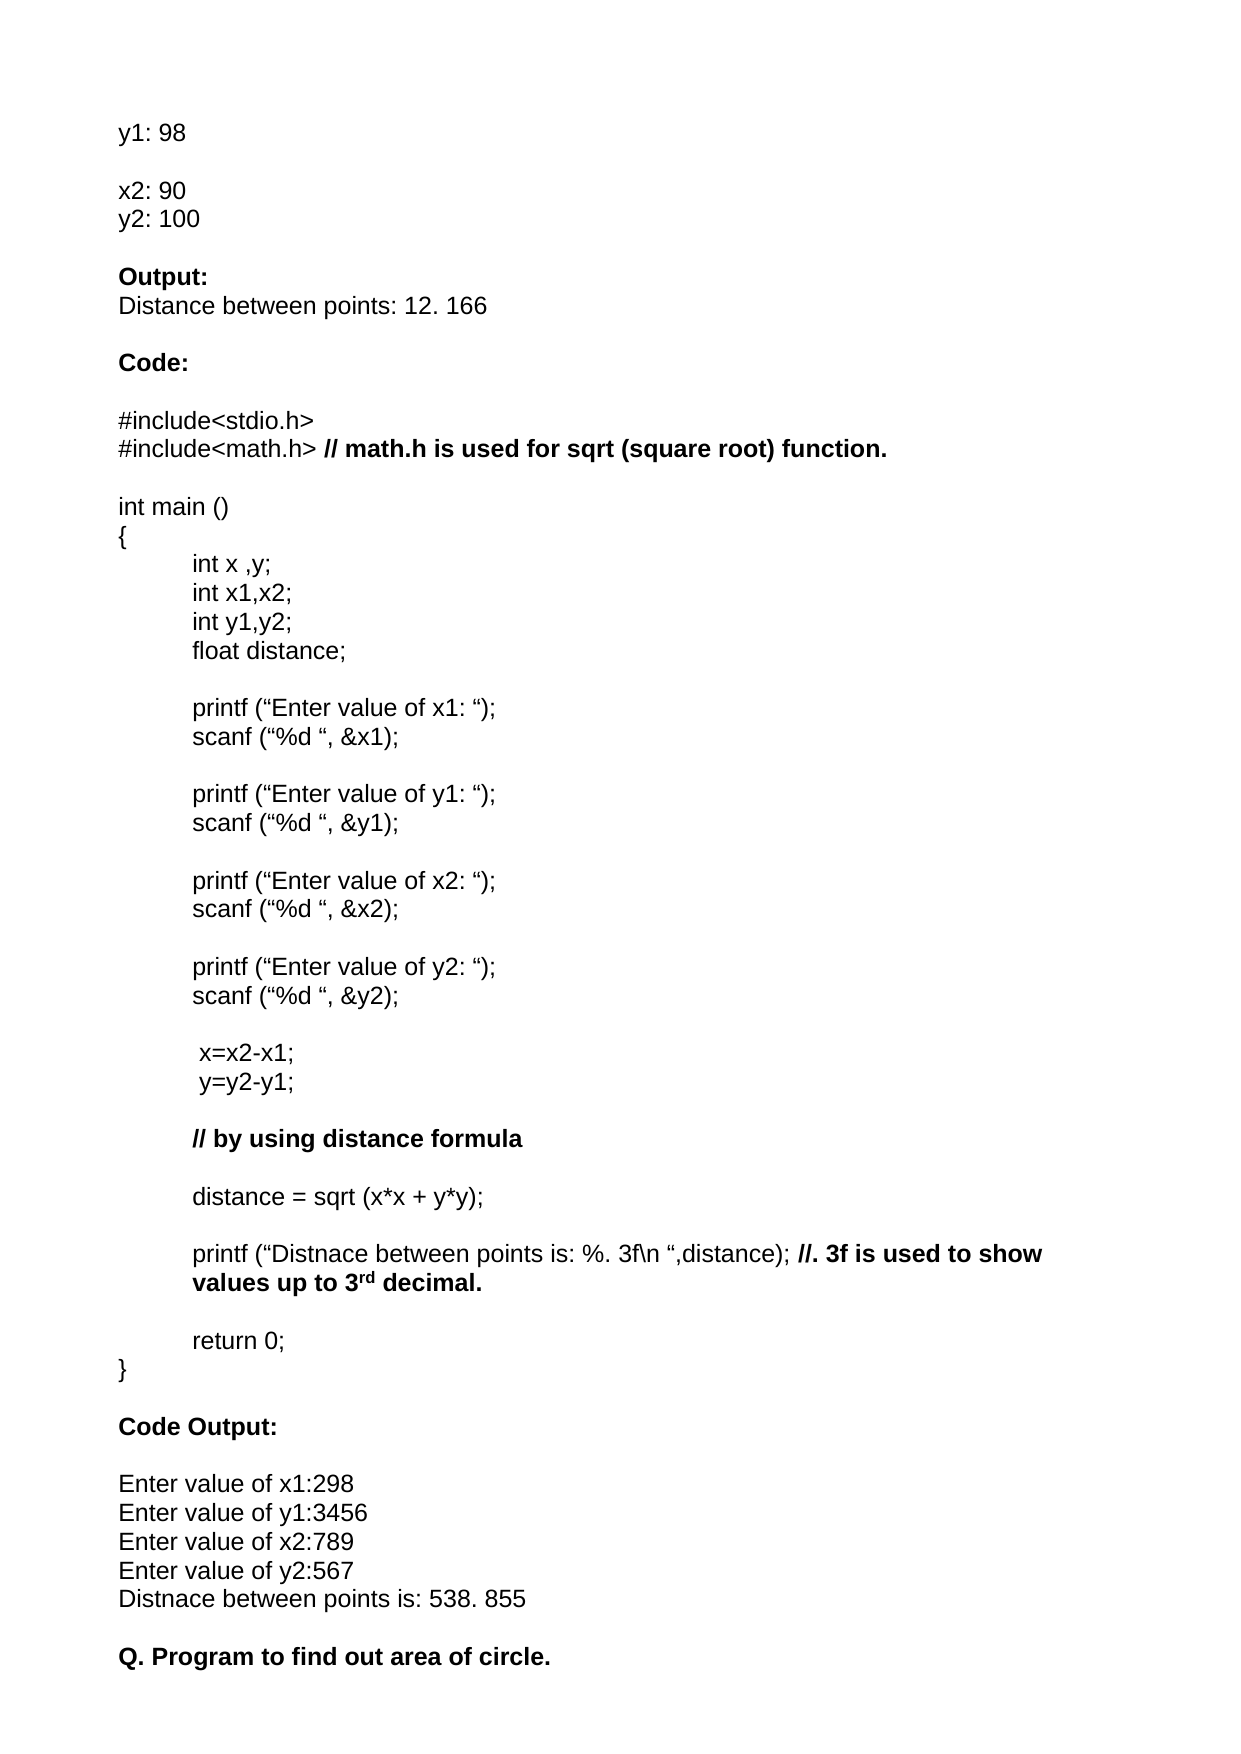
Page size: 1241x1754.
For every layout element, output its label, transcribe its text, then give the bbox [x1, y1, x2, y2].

text y=y2-y1; [118, 1067, 1122, 1096]
text { [118, 521, 1122, 549]
text Enter value of x1:298 [118, 1469, 1122, 1498]
text Enter value of y1:3456 [118, 1498, 1122, 1527]
text y2: 100 [118, 204, 1122, 233]
text printf (“Enter value of x1: “); [118, 693, 1122, 722]
text } [118, 1354, 1122, 1383]
text Output: [118, 262, 1122, 291]
text printf (“Enter value of y1: “); [118, 779, 1122, 808]
text float distance; [118, 636, 1122, 664]
text scanf (“%d “, &x2); [118, 894, 1122, 923]
text printf (“Distnace between points is: %. 3f\n “,distance); //. 3f is used to show values up to 3rd decimal. [118, 1239, 1122, 1297]
text Enter value of y2:567 [118, 1556, 1122, 1584]
text x2: 90 [118, 176, 1122, 204]
text Q. Program to find out area of circle. [118, 1642, 1122, 1671]
text y1: 98 [118, 118, 1122, 147]
text distance = sqrt (x*x + y*y); [118, 1182, 1122, 1211]
text int x ,y; [118, 549, 1122, 578]
text x=x2-x1; [118, 1038, 1122, 1067]
text scanf (“%d “, &y1); [118, 808, 1122, 837]
text printf (“Enter value of x2: “); [118, 866, 1122, 894]
text // by using distance formula [118, 1124, 1122, 1153]
text scanf (“%d “, &y2); [118, 981, 1122, 1009]
text return 0; [118, 1326, 1122, 1354]
text Distance between points: 12. 166 [118, 291, 1122, 319]
text Enter value of x2:789 [118, 1527, 1122, 1556]
text Code: [118, 348, 1122, 377]
text int main () [118, 492, 1122, 521]
text #include<stdio.h> [118, 406, 1122, 434]
text Code Output: [118, 1412, 1122, 1441]
text Distnace between points is: 538. 855 [118, 1584, 1122, 1613]
text scanf (“%d “, &x1); [118, 722, 1122, 751]
text #include<math.h> // math.h is used for sqrt (square root) function. [118, 434, 1122, 463]
text int x1,x2; [118, 578, 1122, 607]
text printf (“Enter value of y2: “); [118, 952, 1122, 981]
text int y1,y2; [118, 607, 1122, 636]
